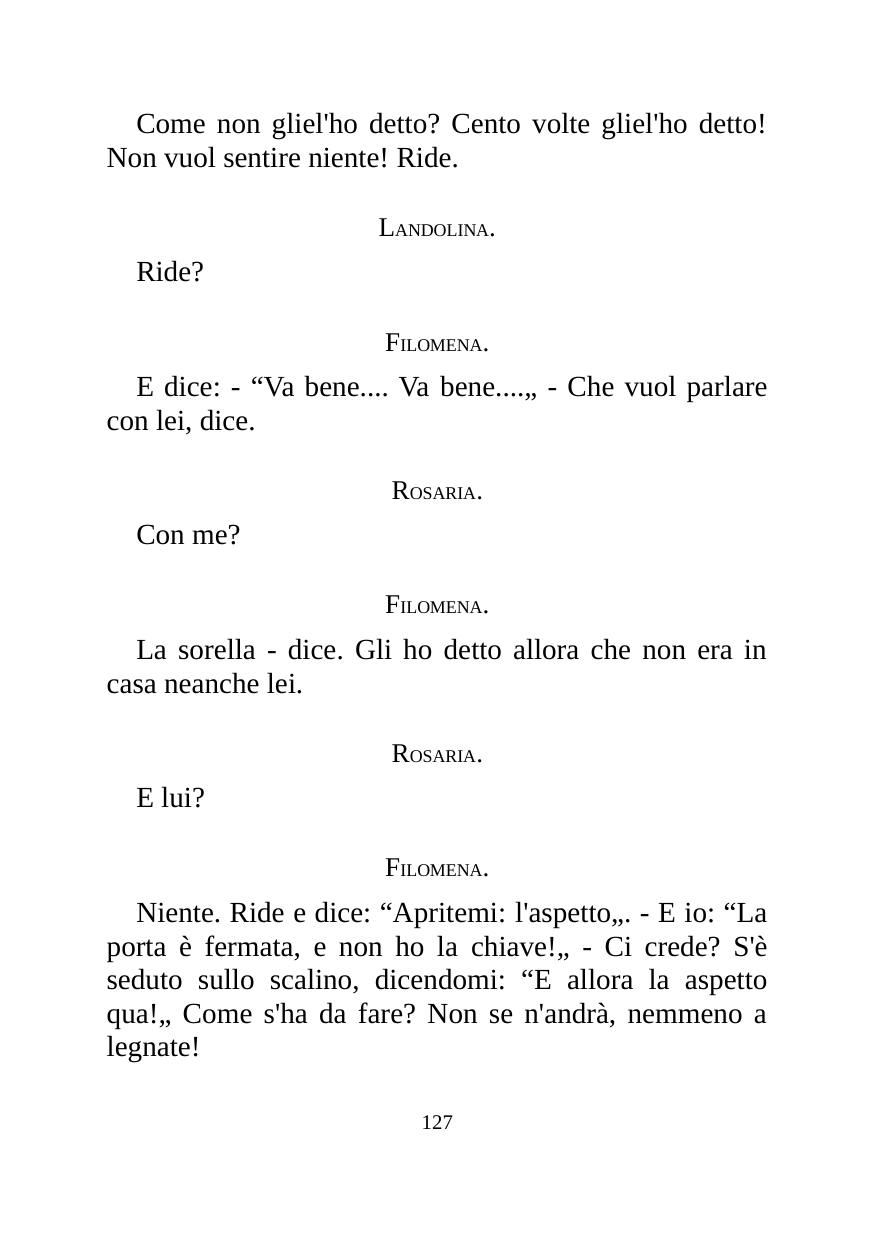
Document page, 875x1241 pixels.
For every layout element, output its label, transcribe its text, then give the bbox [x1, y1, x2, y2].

text Ride? [106, 254, 768, 288]
text Landolina. [106, 211, 768, 242]
text Come non gliel'ho detto? Cento volte gliel'ho detto! Non vuol sentire niente! Ride. [106, 106, 768, 173]
text E dice: - “Va bene.... Va bene....„ - Che vuol parlare con lei, dice. [106, 369, 768, 436]
text Filomena. [106, 588, 768, 620]
text Rosaria. [106, 474, 768, 505]
text E lui? [106, 780, 768, 814]
text La sorella - dice. Gli ho detto allora che non era in casa neanche lei. [106, 632, 768, 699]
text Niente. Ride e dice: “Apritemi: l'aspetto„. - E io: “La porta è fermata, e non ho la chiave!„ - Ci crede? S'è seduto sullo scalino, dicendomi: “E allora la aspetto qua!„ Come s'ha da fare? Non se n'andrà, nemmeno a legnate! [106, 895, 768, 1063]
text Con me? [106, 517, 768, 551]
text Rosaria. [106, 737, 768, 768]
text Filomena. [106, 851, 768, 883]
text Filomena. [106, 326, 768, 357]
